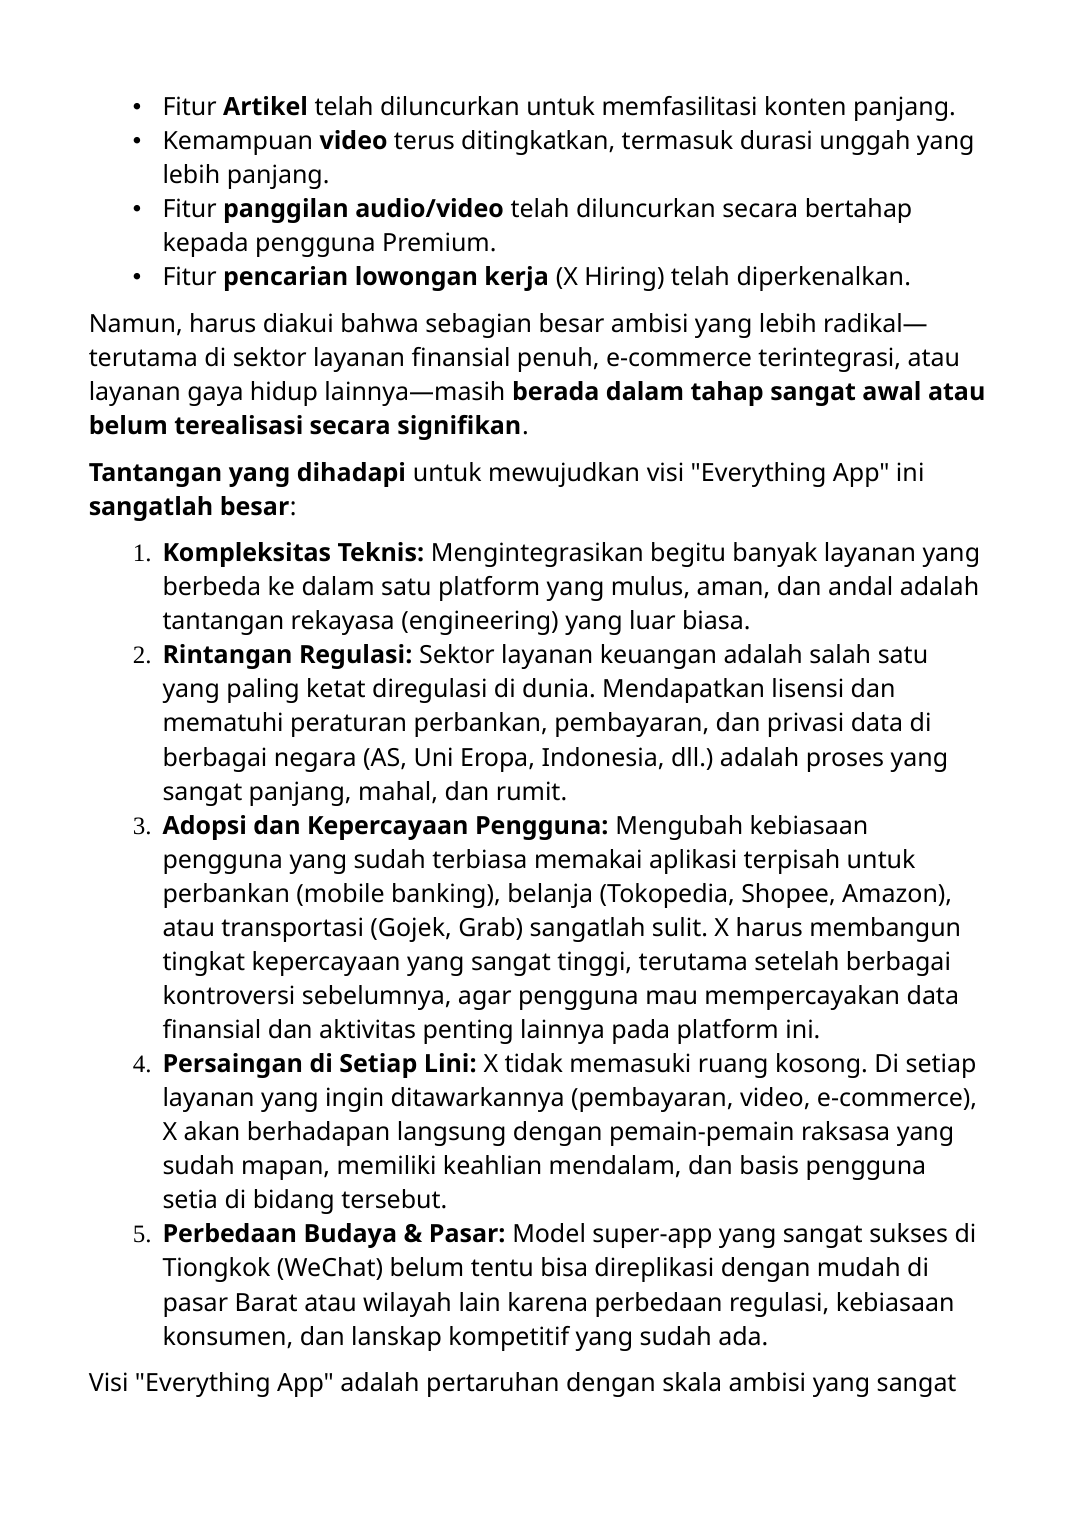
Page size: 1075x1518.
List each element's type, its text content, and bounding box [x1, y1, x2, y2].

list Rintangan Regulasi: Sektor layanan keuangan adalah salah satu yang paling ketat diregulasi di dunia. Mendapatkan lisensi dan mematuhi peraturan perbankan, pembayaran, dan privasi data di berbagai negara (AS, Uni Eropa, Indonesia, dll.) adalah proses yang sangat panjang, mahal, dan rumit. [133, 637, 986, 807]
list Perbedaan Budaya & Pasar: Model super-app yang sangat sukses di Tiongkok (WeChat) belum tentu bisa direplikasi dengan mudah di pasar Barat atau wilayah lain karena perbedaan regulasi, kebiasaan konsumen, dan lanskap kompetitif yang sudah ada. [133, 1216, 986, 1352]
list Adopsi dan Kepercayaan Pengguna: Mengubah kebiasaan pengguna yang sudah terbiasa memakai aplikasi terpisah untuk perbankan (mobile banking), belanja (Tokopedia, Shopee, Amazon), atau transportasi (Gojek, Grab) sangatlah sulit. X harus membangun tingkat kepercayaan yang sangat tinggi, terutama setelah berbagai kontroversi sebelumnya, agar pengguna mau mempercayakan data finansial dan aktivitas penting lainnya pada platform ini. [133, 807, 986, 1046]
list Fitur Artikel telah diluncurkan untuk memfasilitasi konten panjang. [133, 88, 986, 123]
list Fitur panggilan audio/video telah diluncurkan secara bertahap kepada pengguna Premium. [133, 191, 986, 259]
list Kemampuan video terus ditingkatkan, termasuk durasi unggah yang lebih panjang. [133, 123, 986, 191]
list Fitur pencarian lowongan kerja (X Hiring) telah diperkenalkan. [133, 259, 986, 293]
text Namun, harus diakui bahwa sebagian besar ambisi yang lebih radikal—terutama di sektor layanan finansial penuh, e-commerce terintegrasi, atau layanan gaya hidup lainnya—masih berada dalam tahap sangat awal atau belum terealisasi secara signifikan. [88, 305, 986, 442]
list Persaingan di Setiap Lini: X tidak memasuki ruang kosong. Di setiap layanan yang ingin ditawarkannya (pembayaran, video, e-commerce), X akan berhadapan langsung dengan pemain-pemain raksasa yang sudah mapan, memiliki keahlian mendalam, dan basis pengguna setia di bidang tersebut. [133, 1046, 986, 1216]
text Tantangan yang dihadapi untuk mewujudkan visi "Everything App" ini sangatlah besar: [88, 454, 986, 522]
list Kompleksitas Teknis: Mengintegrasikan begitu banyak layanan yang berbeda ke dalam satu platform yang mulus, aman, dan andal adalah tantangan rekayasa (engineering) yang luar biasa. [133, 535, 986, 637]
text Visi "Everything App" adalah pertaruhan dengan skala ambisi yang sangat [88, 1365, 986, 1399]
